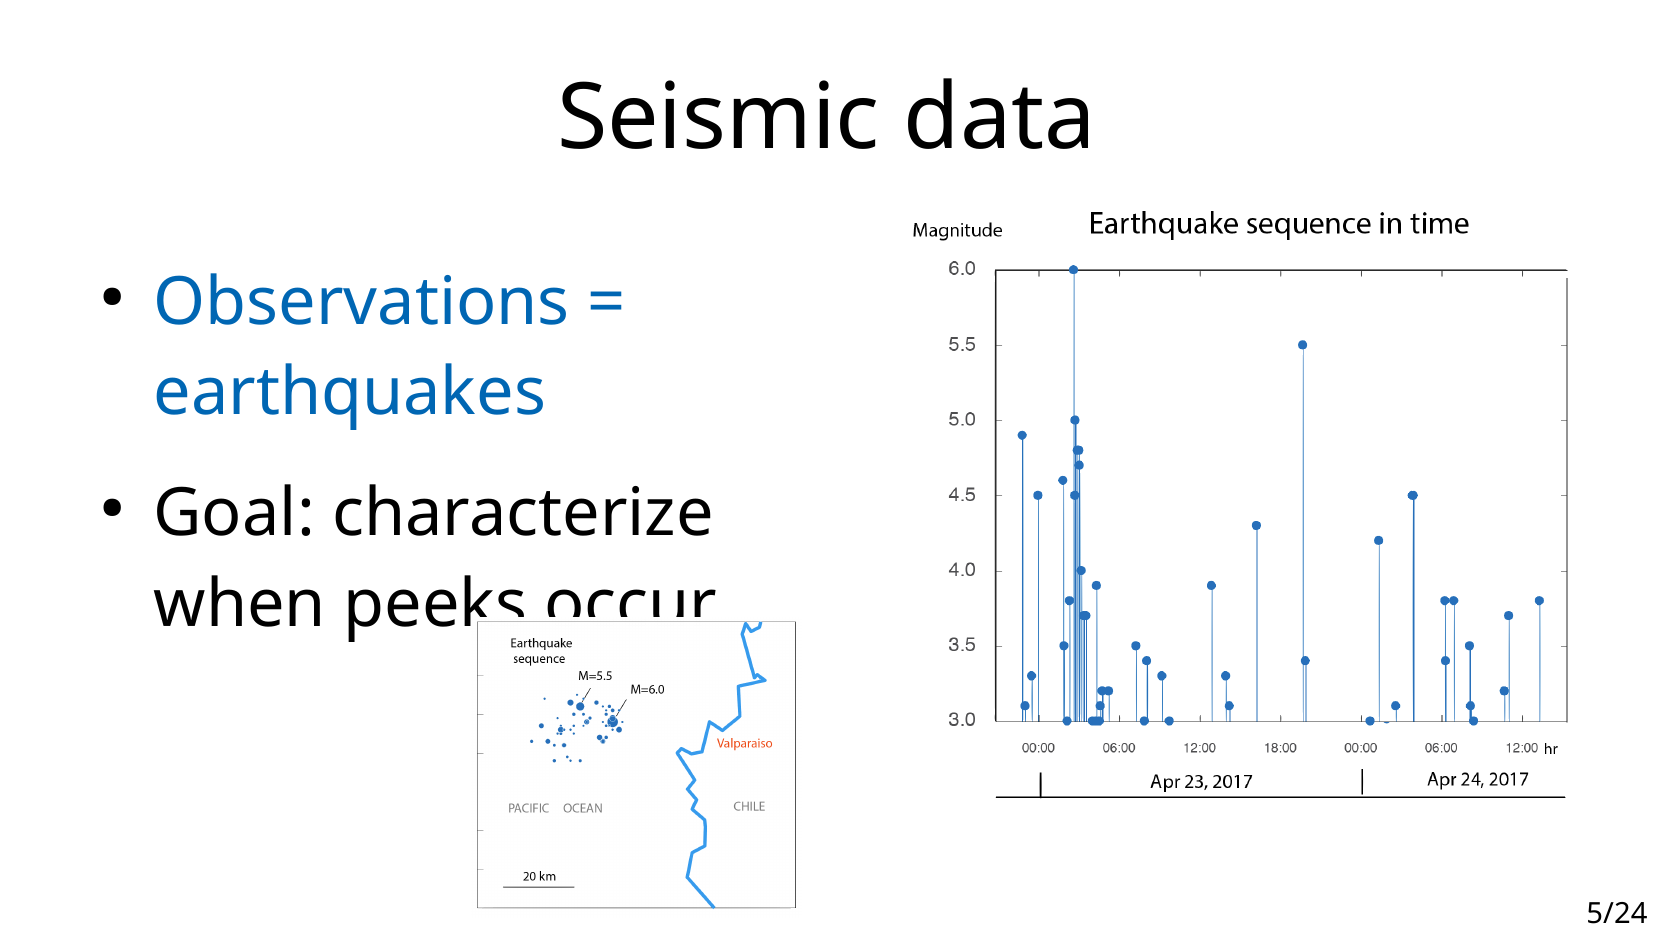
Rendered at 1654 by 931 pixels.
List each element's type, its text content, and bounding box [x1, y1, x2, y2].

picture [893, 193, 1580, 818]
list Observations = earthquakes Goal: characterize when peeks occur [82, 253, 725, 793]
title Seismic data [82, 1, 1571, 226]
picture [471, 617, 802, 918]
